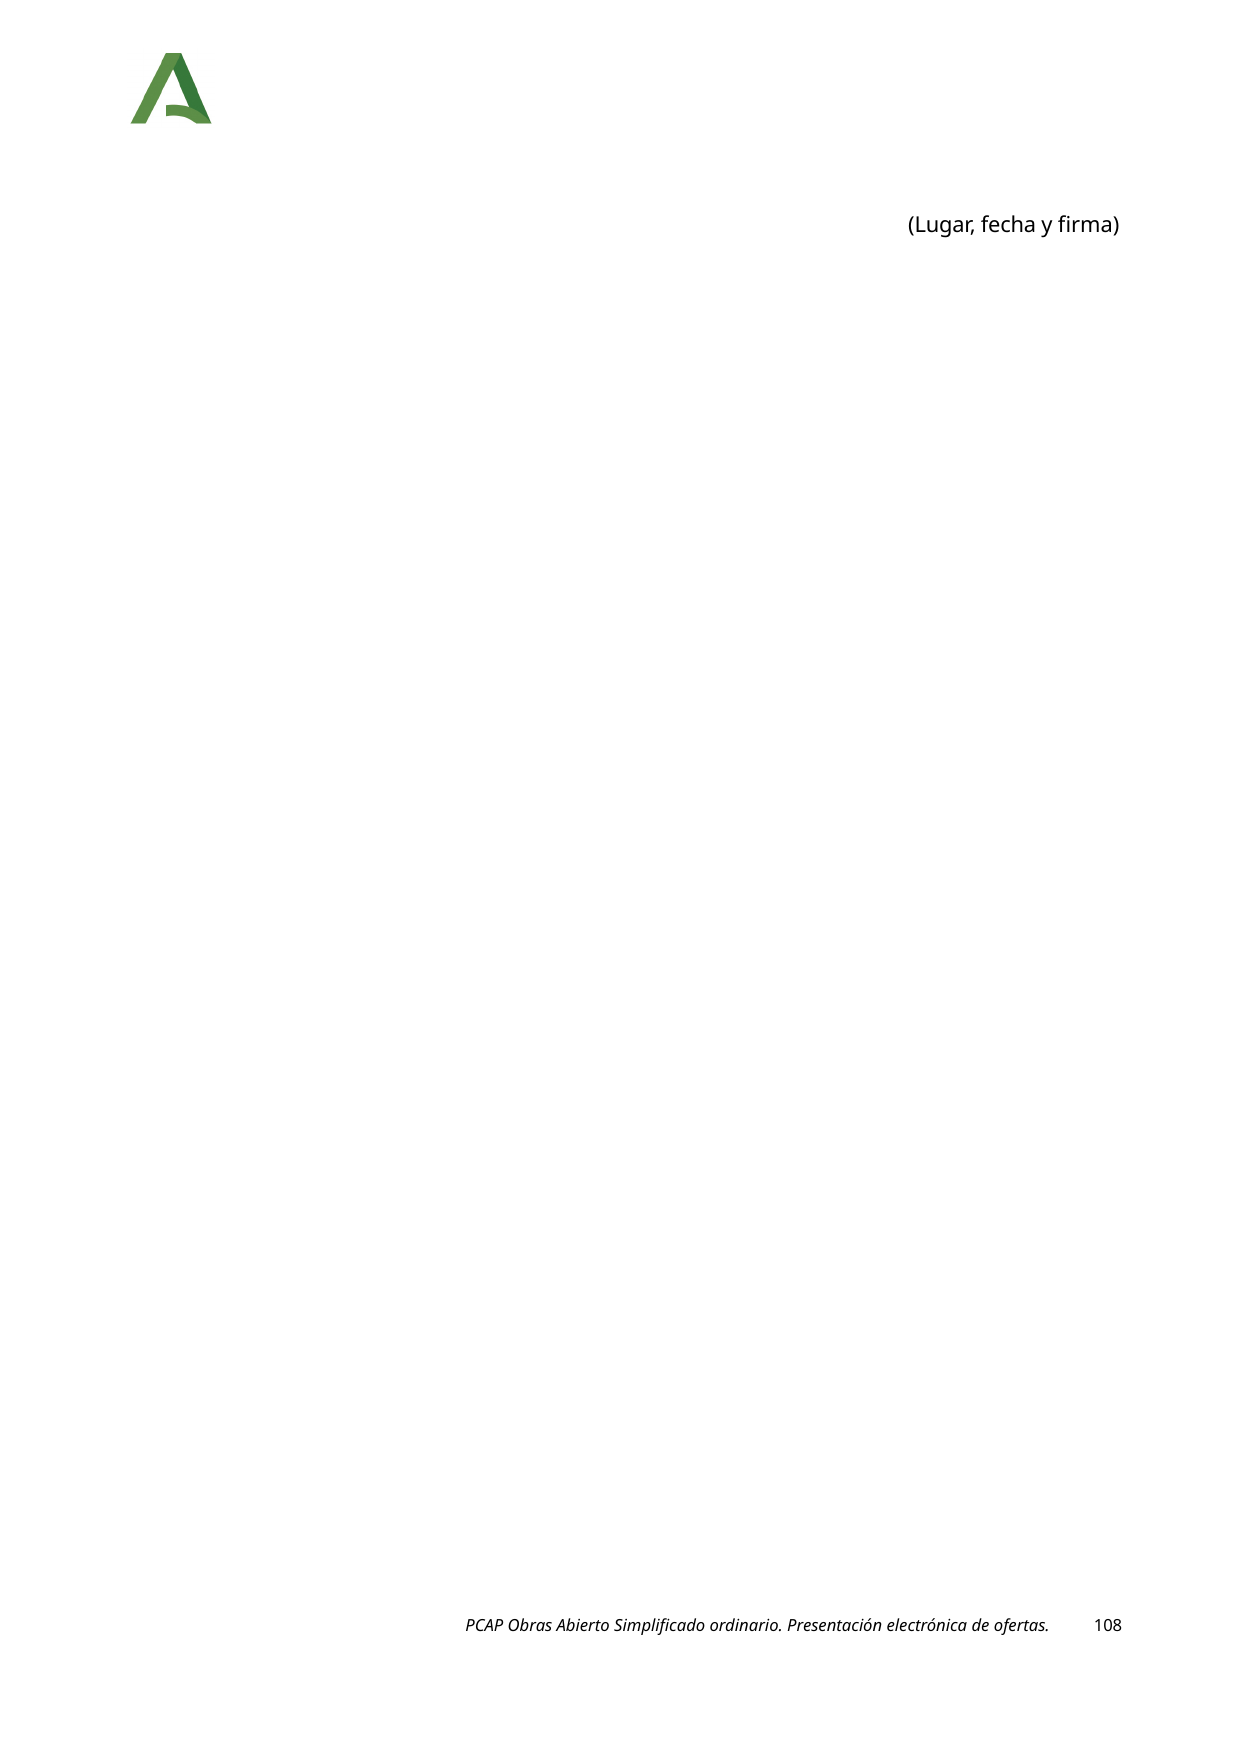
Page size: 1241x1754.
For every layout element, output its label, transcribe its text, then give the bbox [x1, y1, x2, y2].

picture [127, 48, 216, 128]
text (Lugar, fecha y firma) [118, 209, 1122, 242]
